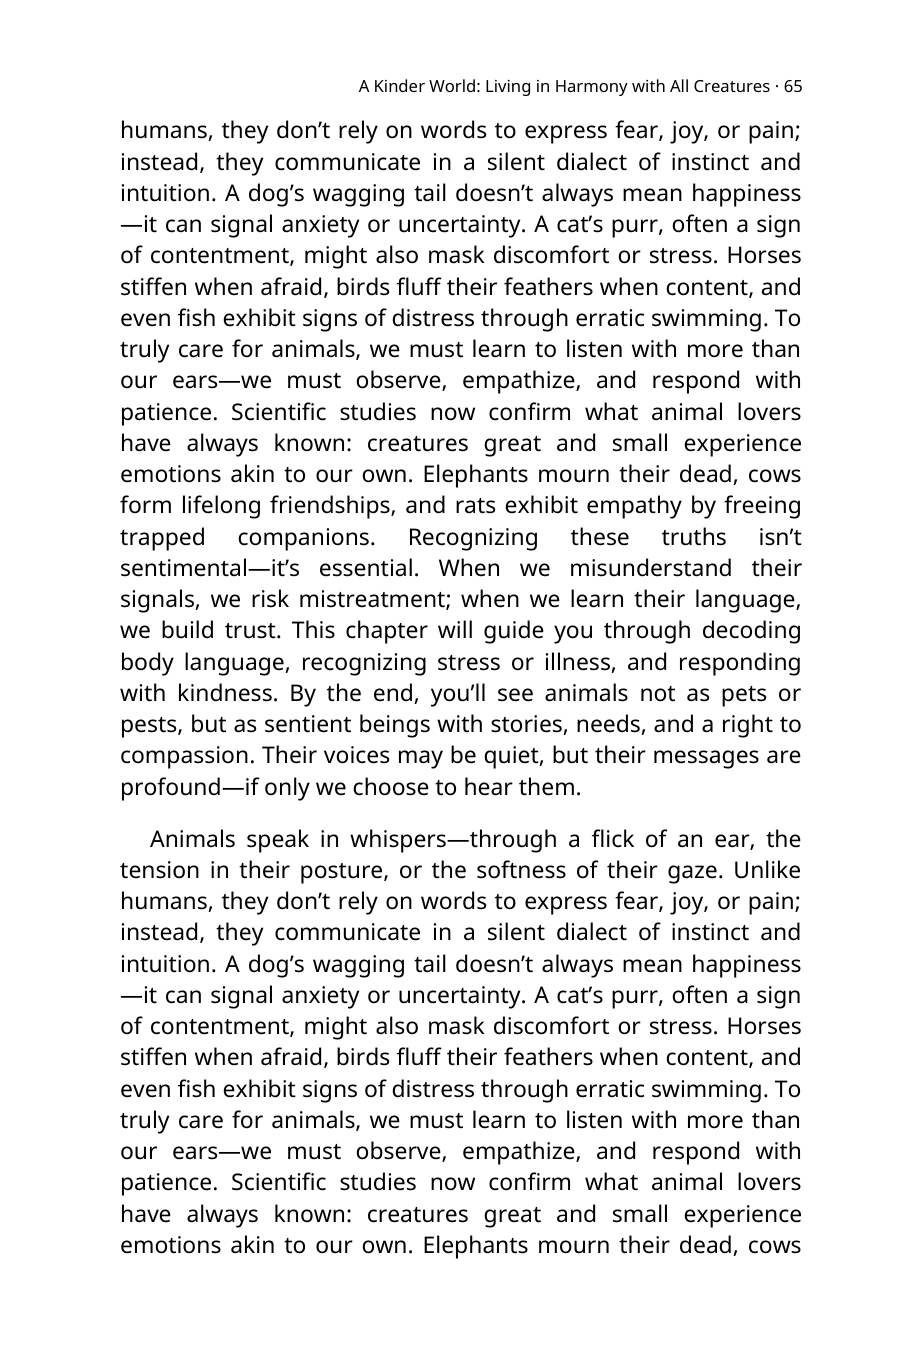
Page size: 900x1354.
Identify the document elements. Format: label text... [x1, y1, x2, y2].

text Animals speak in whispers—through a flick of an ear, the tension in their posture, or the softness of their gaze. Unlike humans, they don’t rely on words to express fear, joy, or pain; instead, they communicate in a silent dialect of instinct and intuition. A dog’s wagging tail doesn’t always mean happiness—it can signal anxiety or uncertainty. A cat’s purr, often a sign of contentment, might also mask discomfort or stress. Horses stiffen when afraid, birds fluff their feathers when content, and even fish exhibit signs of distress through erratic swimming. To truly care for animals, we must learn to listen with more than our ears—we must observe, empathize, and respond with patience. Scientific studies now confirm what animal lovers have always known: creatures great and small experience emotions akin to our own. Elephants mourn their dead, cows [120, 822, 802, 1260]
text humans, they don’t rely on words to express fear, joy, or pain; instead, they communicate in a silent dialect of instinct and intuition. A dog’s wagging tail doesn’t always mean happiness—it can signal anxiety or uncertainty. A cat’s purr, often a sign of contentment, might also mask discomfort or stress. Horses stiffen when afraid, birds fluff their feathers when content, and even fish exhibit signs of distress through erratic swimming. To truly care for animals, we must learn to listen with more than our ears—we must observe, empathize, and respond with patience. Scientific studies now confirm what animal lovers have always known: creatures great and small experience emotions akin to our own. Elephants mourn their dead, cows form lifelong friendships, and rats exhibit empathy by freeing trapped companions. Recognizing these truths isn’t sentimental—it’s essential. When we misunderstand their signals, we risk mistreatment; when we learn their language, we build trust. This chapter will guide you through decoding body language, recognizing stress or illness, and responding with kindness. By the end, you’ll see animals not as pets or pests, but as sentient beings with stories, needs, and a right to compassion. Their voices may be quiet, but their messages are profound—if only we choose to hear them. [120, 114, 802, 802]
